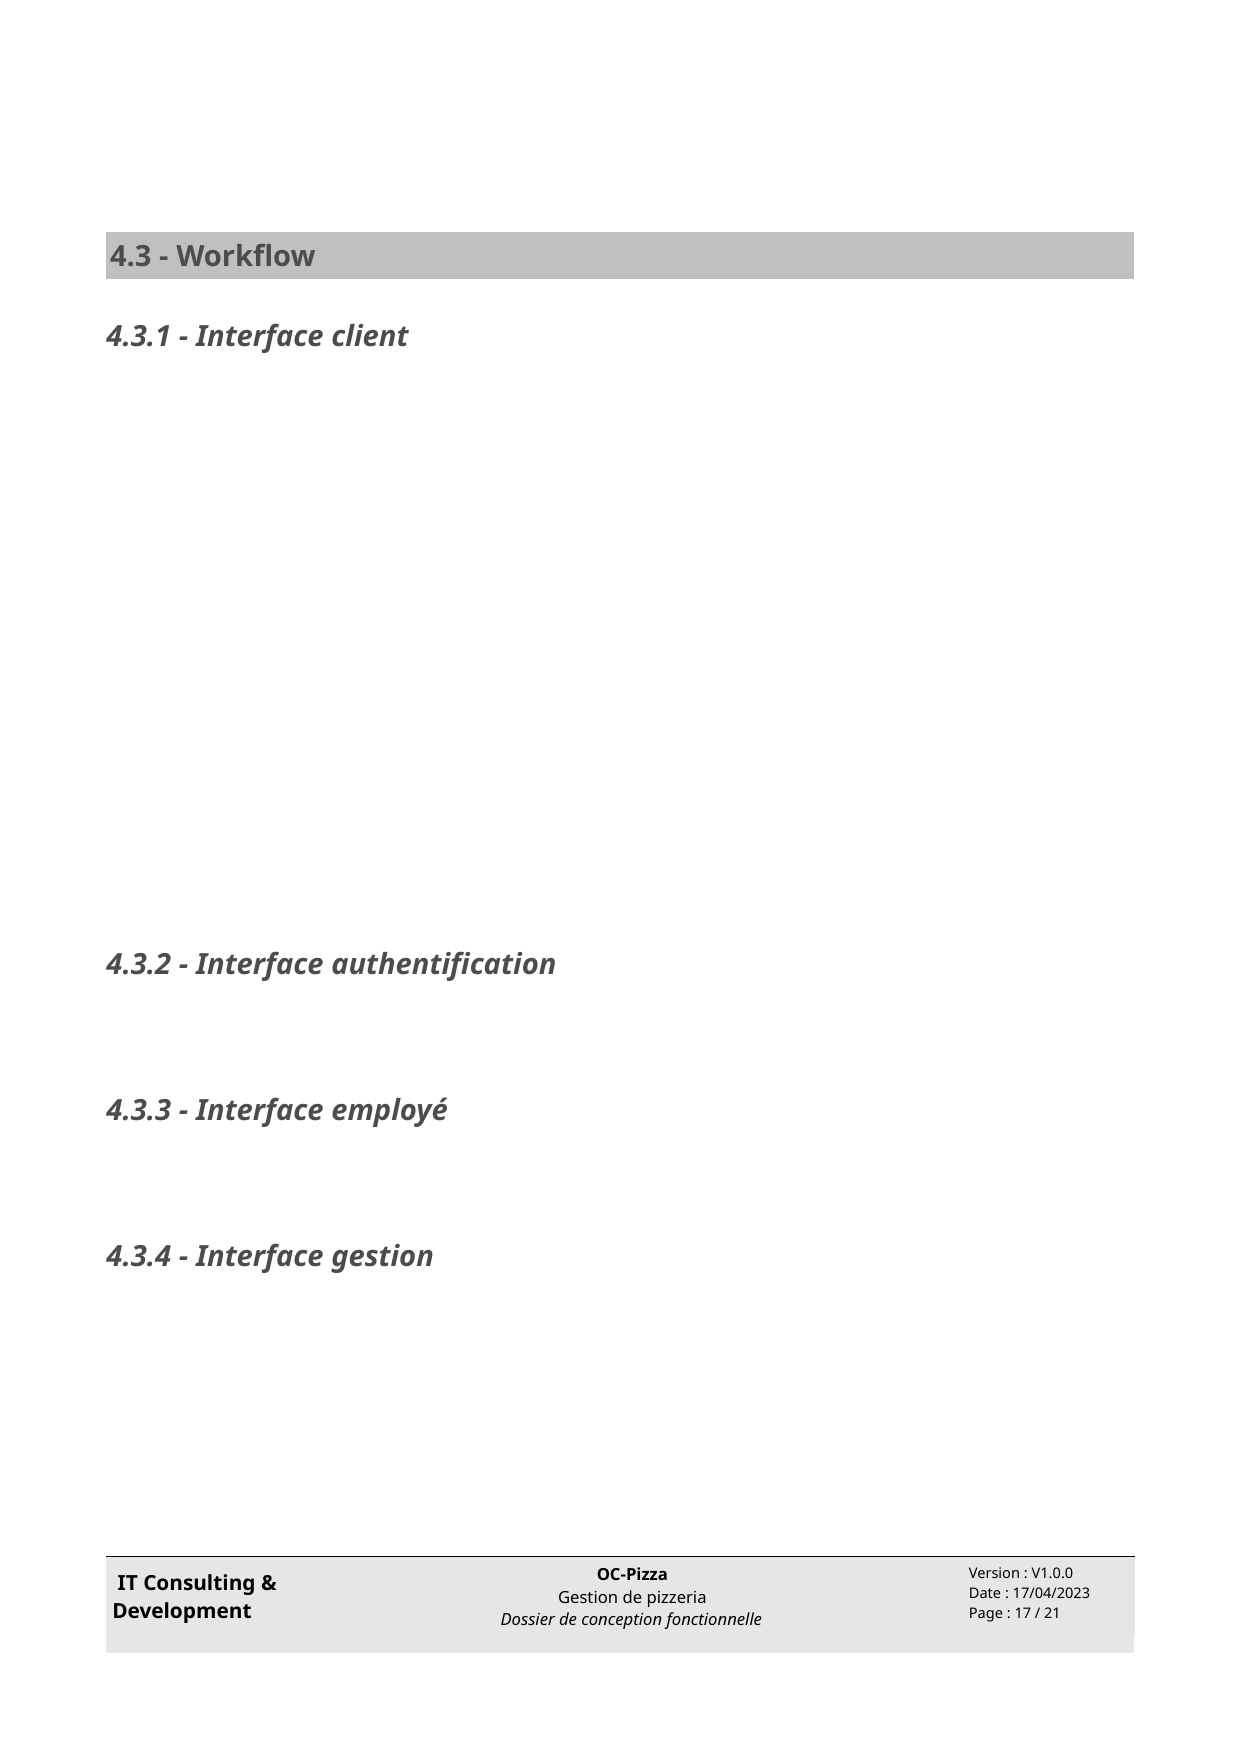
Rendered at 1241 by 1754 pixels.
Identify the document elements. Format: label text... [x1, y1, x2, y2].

subtitle Interface client [106, 316, 1134, 355]
subtitle Interface authentification [106, 943, 1134, 983]
subtitle Workflow [107, 233, 1133, 278]
subtitle Interface gestion [106, 1235, 1134, 1274]
subtitle Interface employé [106, 1089, 1134, 1128]
